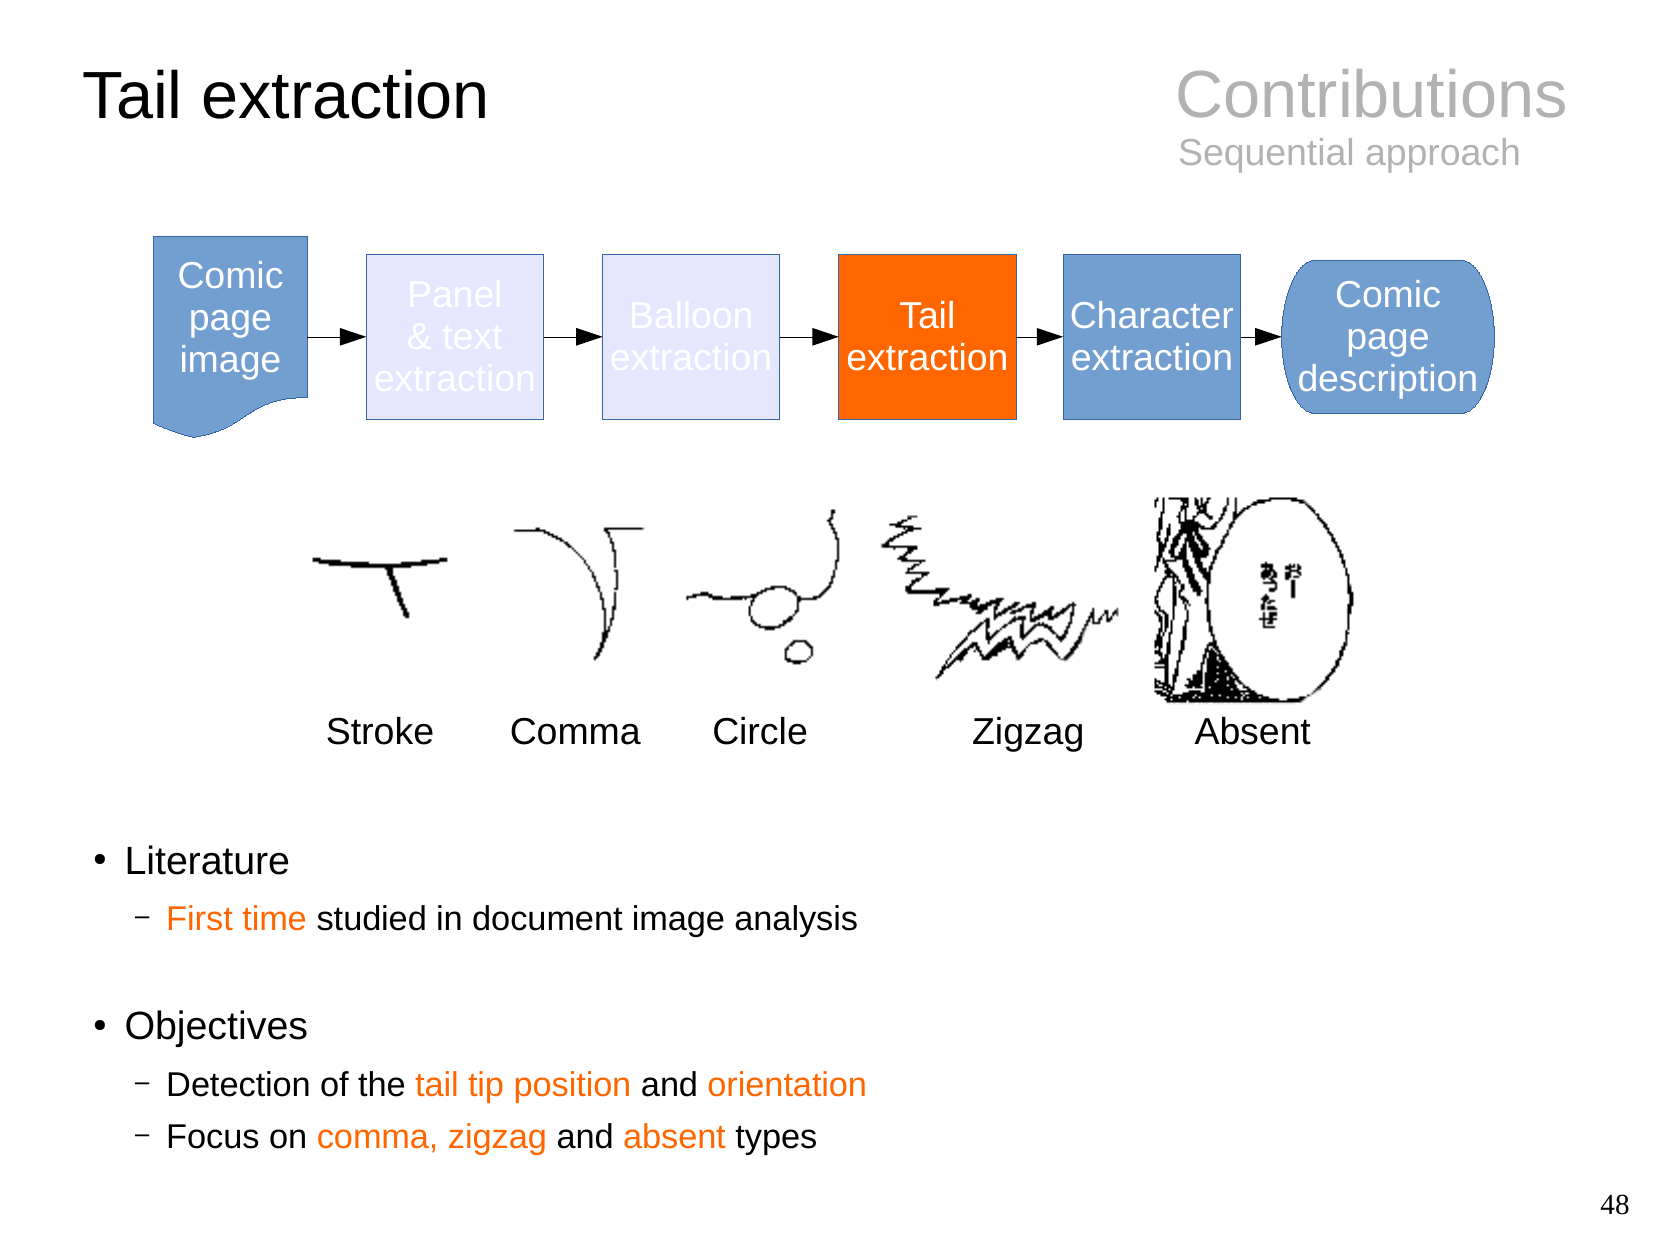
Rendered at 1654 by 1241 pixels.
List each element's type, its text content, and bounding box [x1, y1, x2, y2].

title Tail extraction [82, 49, 1571, 142]
text_box Comic page description [1281, 260, 1495, 414]
list Literature First time studied in document image analysis Objectives Detection of the tail tip position and orientation Focus on comma, zigzag and absent types [82, 838, 1571, 1158]
text_box Absent [1165, 702, 1341, 807]
text_box Comic page image [153, 236, 308, 438]
text_box Circle [687, 702, 833, 763]
text_box Stroke [307, 702, 453, 763]
text_box Character extraction [1063, 254, 1241, 420]
text_box Balloon extraction [602, 254, 780, 420]
text_box Tail extraction [838, 254, 1017, 420]
text_box Comma [486, 702, 664, 807]
text_box Panel & text extraction [366, 254, 544, 420]
picture [275, 490, 1378, 706]
text_box Zigzag [955, 702, 1102, 807]
